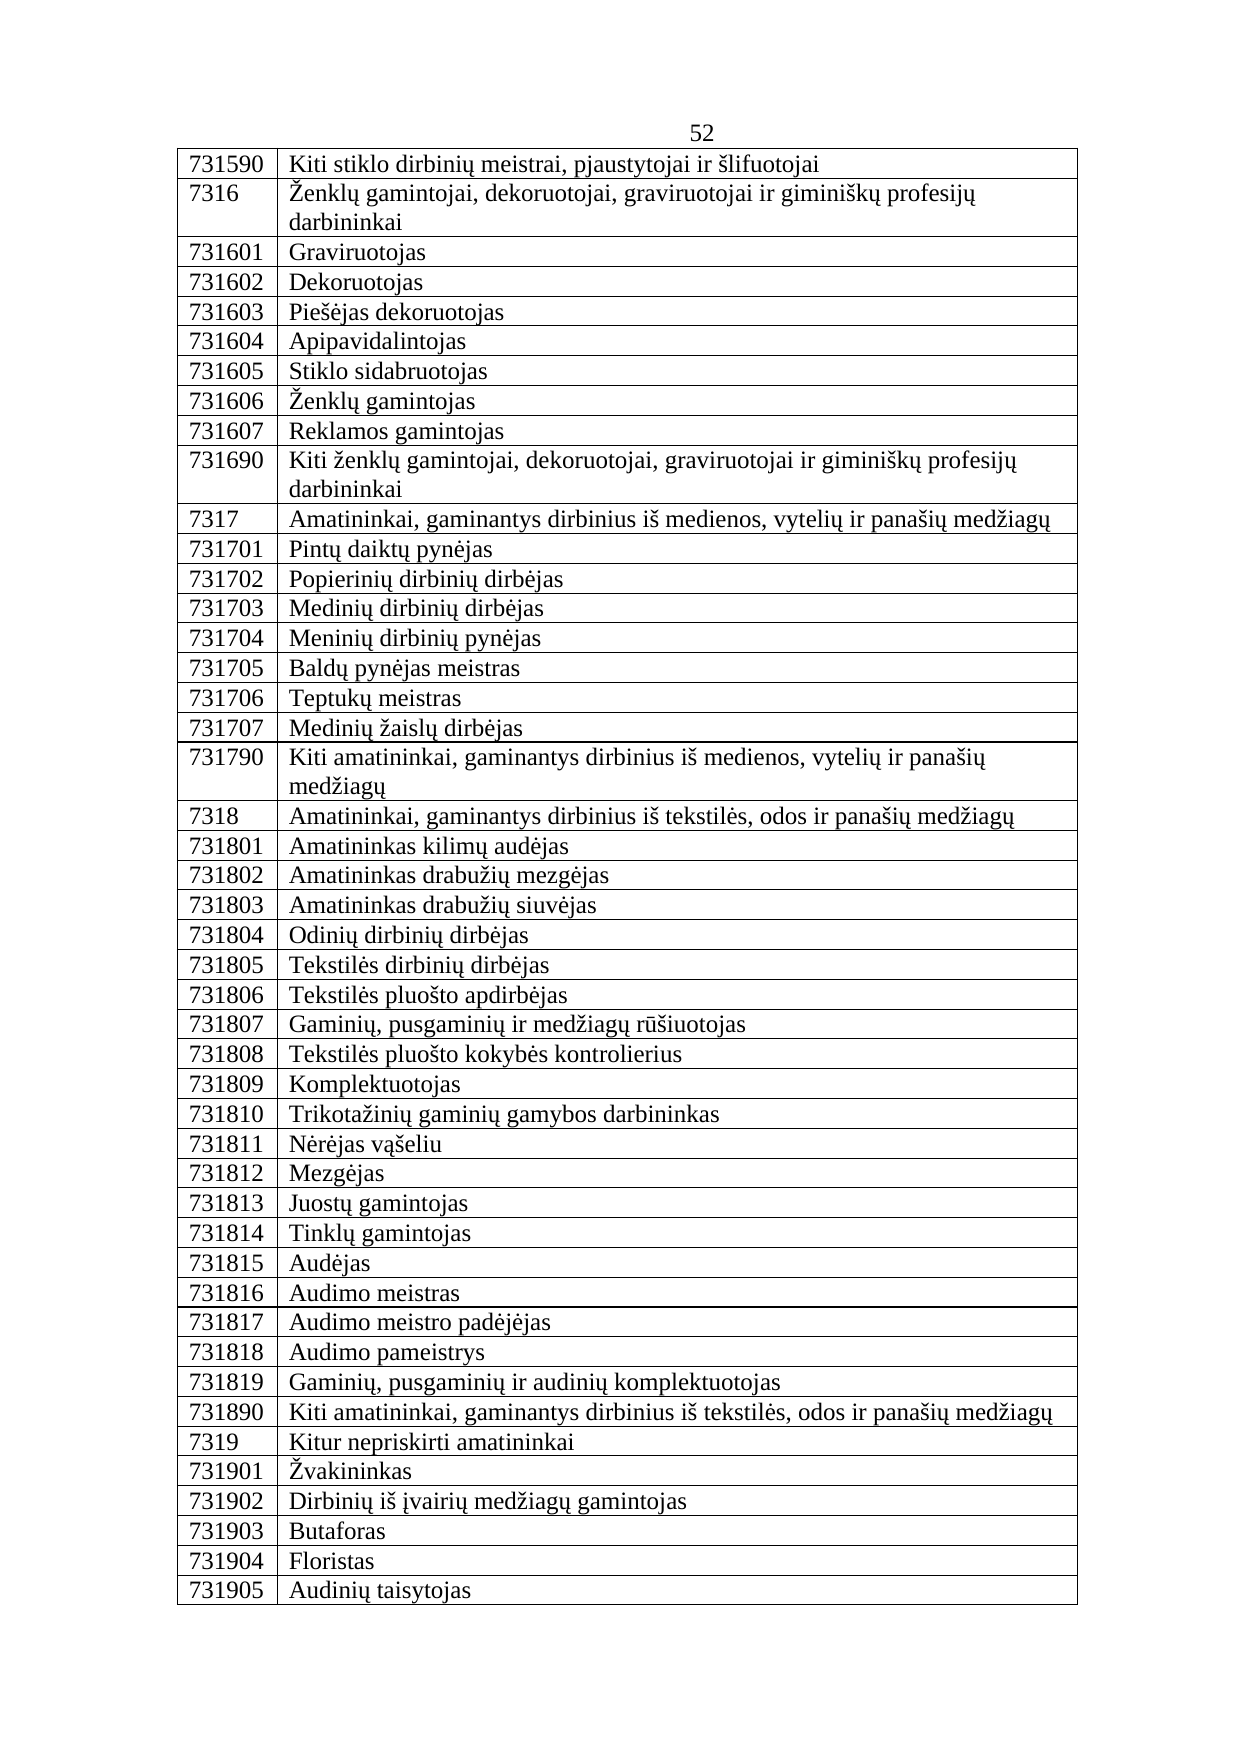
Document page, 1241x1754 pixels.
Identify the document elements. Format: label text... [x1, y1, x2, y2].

table_cell Medinių dirbinių dirbėjas [278, 594, 1077, 622]
table_cell Amatininkai, gaminantys dirbinius iš medienos, vytelių ir panašių medžiagų [278, 504, 1077, 533]
table_cell 731807 [178, 1010, 277, 1038]
table_cell 731901 [178, 1456, 277, 1485]
table_cell Pintų daiktų pynėjas [278, 534, 1077, 563]
table_cell 731902 [178, 1486, 277, 1515]
table_cell 731606 [178, 386, 277, 415]
table_cell Komplektuotojas [278, 1069, 1077, 1098]
table_cell Amatininkai, gaminantys dirbinius iš tekstilės, odos ir panašių medžiagų [278, 801, 1077, 830]
table_cell Floristas [278, 1546, 1077, 1574]
table_cell 731890 [178, 1397, 277, 1426]
table_cell Mezgėjas [278, 1159, 1077, 1187]
table_cell 731806 [178, 980, 277, 1008]
table_cell 731706 [178, 683, 277, 712]
table_cell 731904 [178, 1546, 277, 1574]
table_cell Reklamos gamintojas [278, 416, 1077, 444]
table_cell Trikotažinių gaminių gamybos darbininkas [278, 1099, 1077, 1128]
table_cell Ženklų gamintojai, dekoruotojai, graviruotojai ir giminiškų profesijų darbininkai [278, 179, 1077, 236]
table_cell Meninių dirbinių pynėjas [278, 623, 1077, 652]
table_cell 7319 [178, 1427, 277, 1455]
table_cell 731819 [178, 1367, 277, 1396]
table_cell 731705 [178, 653, 277, 682]
table_cell Tekstilės pluošto kokybės kontrolierius [278, 1039, 1077, 1068]
table_cell Gaminių, pusgaminių ir audinių komplektuotojas [278, 1367, 1077, 1396]
table_cell 731707 [178, 713, 277, 741]
table_cell 731813 [178, 1188, 277, 1217]
table_cell 731601 [178, 237, 277, 266]
table_cell Amatininkas drabužių mezgėjas [278, 861, 1077, 889]
table_cell 731590 [178, 149, 277, 177]
table_cell 731808 [178, 1039, 277, 1068]
table_cell 731702 [178, 564, 277, 592]
table_cell Stiklo sidabruotojas [278, 356, 1077, 385]
table_cell 731816 [178, 1278, 277, 1306]
table_cell 731803 [178, 890, 277, 919]
table_cell Odinių dirbinių dirbėjas [278, 920, 1077, 949]
table_cell Audimo pameistrys [278, 1337, 1077, 1366]
table_cell 7316 [178, 179, 277, 236]
table_cell Teptukų meistras [278, 683, 1077, 712]
table_cell 731790 [178, 743, 277, 800]
table_cell 731804 [178, 920, 277, 949]
table_cell Ženklų gamintojas [278, 386, 1077, 415]
table_cell Kiti amatininkai, gaminantys dirbinius iš tekstilės, odos ir panašių medžiagų [278, 1397, 1077, 1426]
table_cell 731607 [178, 416, 277, 444]
table_cell Amatininkas drabužių siuvėjas [278, 890, 1077, 919]
table_cell Medinių žaislų dirbėjas [278, 713, 1077, 741]
table_cell Kitur nepriskirti amatininkai [278, 1427, 1077, 1455]
table_cell Audėjas [278, 1248, 1077, 1277]
table_cell 731905 [178, 1576, 277, 1604]
table_cell 7317 [178, 504, 277, 533]
table_cell 731802 [178, 861, 277, 889]
table_cell Butaforas [278, 1516, 1077, 1545]
table_cell Popierinių dirbinių dirbėjas [278, 564, 1077, 592]
table_cell 731812 [178, 1159, 277, 1187]
table_cell Gaminių, pusgaminių ir medžiagų rūšiuotojas [278, 1010, 1077, 1038]
table_cell Kiti ženklų gamintojai, dekoruotojai, graviruotojai ir giminiškų profesijų darbininkai [278, 446, 1077, 503]
table_cell 731704 [178, 623, 277, 652]
table_cell Piešėjas dekoruotojas [278, 297, 1077, 325]
table_cell Amatininkas kilimų audėjas [278, 831, 1077, 859]
table_cell Audimo meistro padėjėjas [278, 1308, 1077, 1336]
table_cell 731801 [178, 831, 277, 859]
table_cell 731810 [178, 1099, 277, 1128]
table_cell 731603 [178, 297, 277, 325]
table_cell Apipavidalintojas [278, 326, 1077, 355]
table_cell 731814 [178, 1218, 277, 1247]
table_cell 7318 [178, 801, 277, 830]
table_cell Kiti stiklo dirbinių meistrai, pjaustytojai ir šlifuotojai [278, 149, 1077, 177]
table_cell 731811 [178, 1129, 277, 1157]
table_cell Nėrėjas vąšeliu [278, 1129, 1077, 1157]
table_cell 731703 [178, 594, 277, 622]
table_cell 731818 [178, 1337, 277, 1366]
table_cell 731809 [178, 1069, 277, 1098]
table_cell Juostų gamintojas [278, 1188, 1077, 1217]
table_cell 731817 [178, 1308, 277, 1336]
table_cell Tekstilės pluošto apdirbėjas [278, 980, 1077, 1008]
table_cell 731604 [178, 326, 277, 355]
table_cell Tekstilės dirbinių dirbėjas [278, 950, 1077, 979]
table_cell Baldų pynėjas meistras [278, 653, 1077, 682]
table_cell 731701 [178, 534, 277, 563]
table_cell Žvakininkas [278, 1456, 1077, 1485]
table_cell Dirbinių iš įvairių medžiagų gamintojas [278, 1486, 1077, 1515]
table_cell Kiti amatininkai, gaminantys dirbinius iš medienos, vytelių ir panašių medžiagų [278, 743, 1077, 800]
table_cell 731690 [178, 446, 277, 503]
table_cell 731815 [178, 1248, 277, 1277]
table_cell Graviruotojas [278, 237, 1077, 266]
table_cell 731805 [178, 950, 277, 979]
table_cell Tinklų gamintojas [278, 1218, 1077, 1247]
table_cell 731605 [178, 356, 277, 385]
table_cell Dekoruotojas [278, 267, 1077, 296]
table_cell Audinių taisytojas [278, 1576, 1077, 1604]
table_cell Audimo meistras [278, 1278, 1077, 1306]
table_cell 731903 [178, 1516, 277, 1545]
table_cell 731602 [178, 267, 277, 296]
